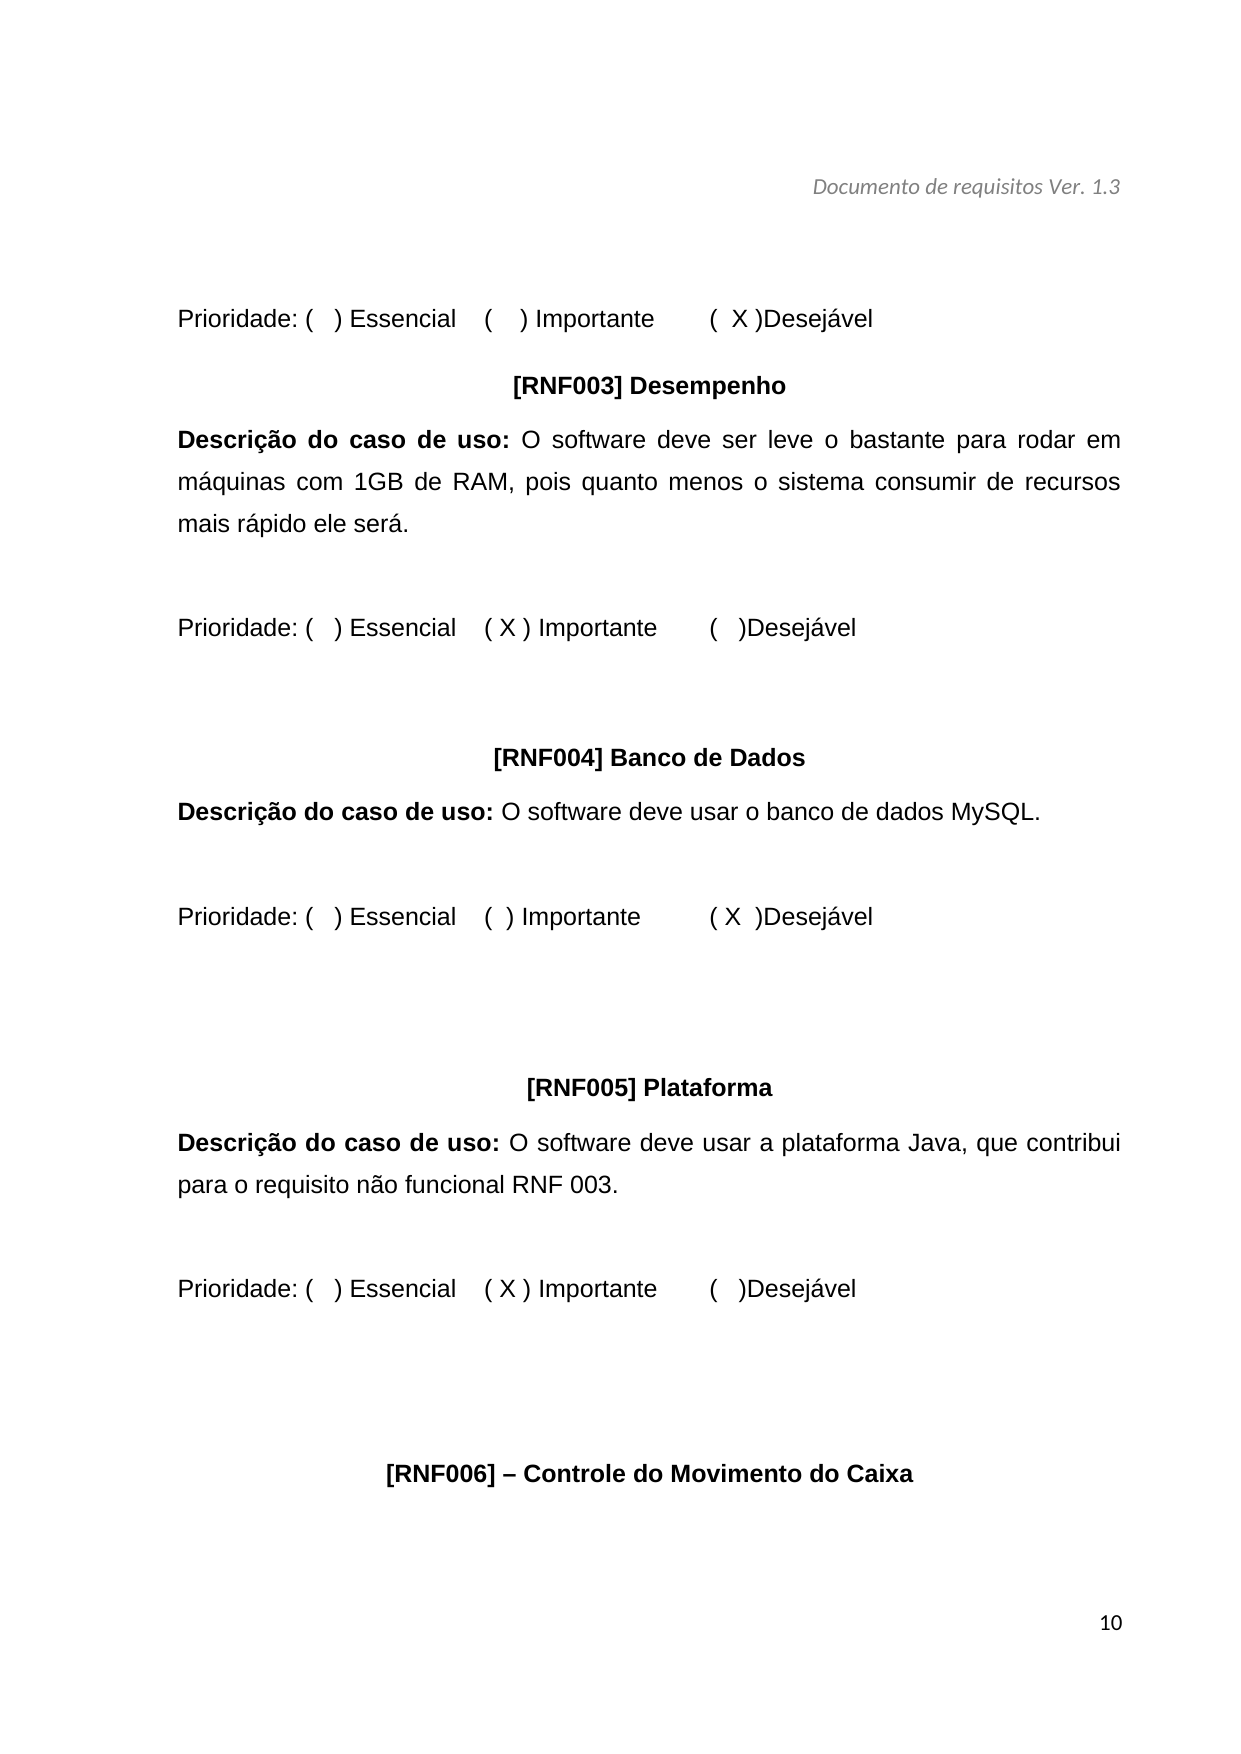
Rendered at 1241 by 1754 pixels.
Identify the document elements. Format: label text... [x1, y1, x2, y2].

text Descrição do caso de uso: O software deve ser leve o bastante para rodar em máquinas com 1GB de RAM, pois quanto menos o sistema consumir de recursos mais rápido ele será. [177, 426, 1122, 538]
text [RNF005] Plataforma [177, 1074, 1122, 1102]
text Prioridade: ( ) Essencial ( X ) Importante ( )Desejável [177, 614, 1122, 642]
text [RNF006] – Controle do Movimento do Caixa [177, 1460, 1122, 1488]
text Descrição do caso de uso: O software deve usar a plataforma Java, que contribui para o requisito não funcional RNF 003. [177, 1129, 1122, 1198]
text [RNF003] Desempenho [177, 372, 1122, 399]
text Prioridade: ( ) Essencial ( ) Importante ( X )Desejável [177, 903, 1122, 931]
text Descrição do caso de uso: O software deve usar o banco de dados MySQL. [177, 798, 1122, 826]
text Prioridade: ( ) Essencial ( X ) Importante ( )Desejável [177, 1275, 1122, 1303]
text Prioridade: ( ) Essencial ( ) Importante ( X )Desejável [177, 305, 1122, 333]
text [RNF004] Banco de Dados [177, 744, 1122, 772]
